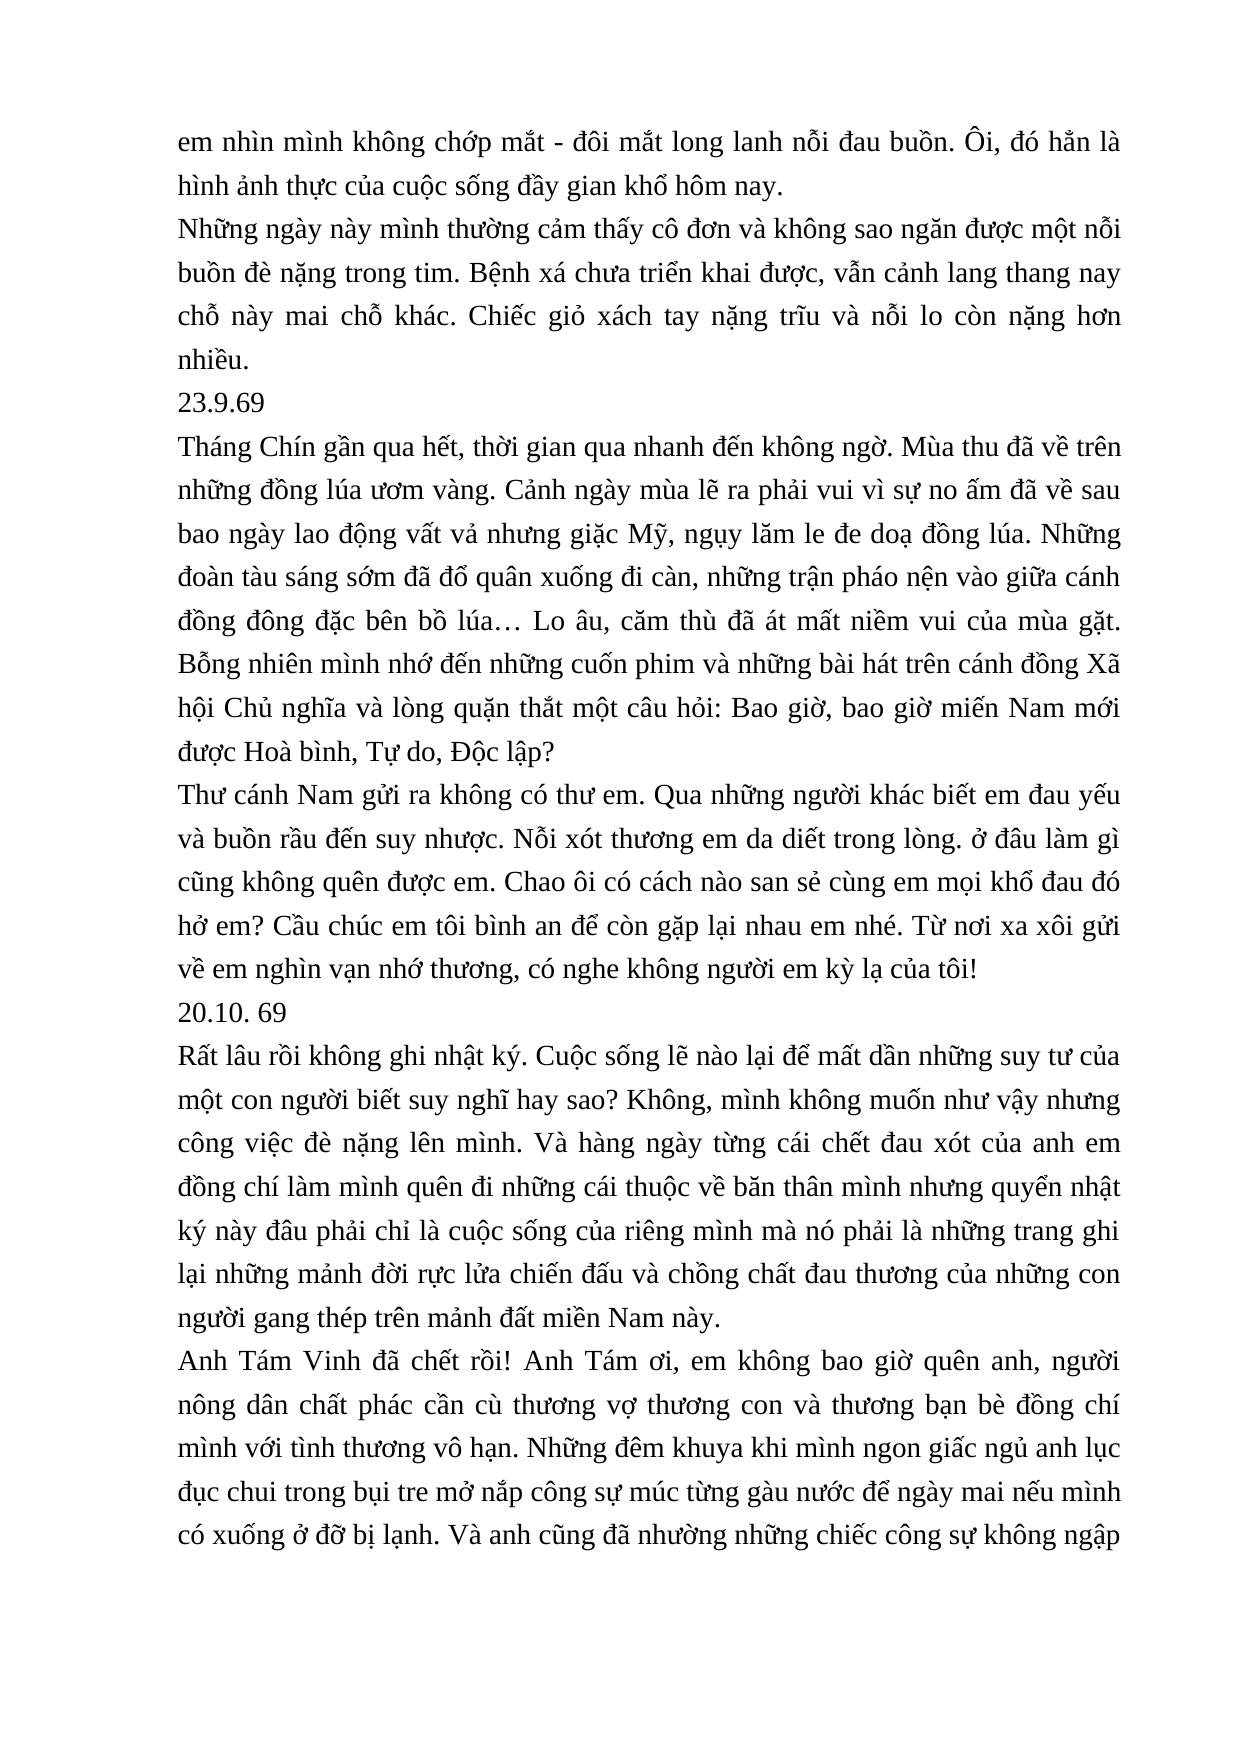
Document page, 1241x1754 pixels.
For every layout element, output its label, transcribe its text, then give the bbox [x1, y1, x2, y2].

text Anh Tám Vinh đã chết rồi! Anh Tám ơi, em không bao giờ quên anh, người nông dân chất phác cần cù thương vợ thương con và thương bạn bè đồng chí mình với tình thương vô hạn. Những đêm khuya khi mình ngon giấc ngủ anh lục đục chui trong bụi tre mở nắp công sự múc từng gàu nước để ngày mai nếu mình có xuống ở đỡ bị lạnh. Và anh cũng đã nhường những chiếc công sự không ngập [177, 1343, 1122, 1551]
text 20.10. 69 [177, 995, 1122, 1028]
text Thư cánh Nam gửi ra không có thư em. Qua những người khác biết em đau yếu và buồn rầu đến suy nhược. Nỗi xót thương em da diết trong lòng. ở đâu làm gì cũng không quên được em. Chao ôi có cách nào san sẻ cùng em mọi khổ đau đó hở em? Cầu chúc em tôi bình an để còn gặp lại nhau em nhé. Từ nơi xa xôi gửi về em nghìn vạn nhớ thương, có nghe không người em kỳ lạ của tôi! [177, 777, 1122, 985]
text Tháng Chín gần qua hết, thời gian qua nhanh đến không ngờ. Mùa thu đã về trên những đồng lúa ươm vàng. Cảnh ngày mùa lẽ ra phải vui vì sự no ấm đã về sau bao ngày lao động vất vả nhưng giặc Mỹ, ngụy lăm le đe doạ đồng lúa. Những đoàn tàu sáng sớm đã đổ quân xuống đi càn, những trận pháo nện vào giữa cánh đồng đông đặc bên bồ lúa… Lo âu, căm thù đã át mất niềm vui của mùa gặt. Bỗng nhiên mình nhớ đến những cuốn phim và những bài hát trên cánh đồng Xã hội Chủ nghĩa và lòng quặn thắt một câu hỏi: Bao giờ, bao giờ miến Nam mới được Hoà bình, Tự do, Độc lập? [177, 429, 1122, 767]
text 23.9.69 [177, 385, 1122, 419]
text Những ngày này mình thường cảm thấy cô đơn và không sao ngăn được một nỗi buồn đè nặng trong tim. Bệnh xá chưa triển khai được, vẫn cảnh lang thang nay chỗ này mai chỗ khác. Chiếc giỏ xách tay nặng trĩu và nỗi lo còn nặng hơn nhiều. [177, 211, 1122, 375]
text Rất lâu rồi không ghi nhật ký. Cuộc sống lẽ nào lại để mất dần những suy tư của một con người biết suy nghĩ hay sao? Không, mình không muốn như vậy nhưng công việc đè nặng lên mình. Và hàng ngày từng cái chết đau xót của anh em đồng chí làm mình quên đi những cái thuộc về băn thân mình nhưng quyển nhật ký này đâu phải chỉ là cuộc sống của riêng mình mà nó phải là những trang ghi lại những mảnh đời rực lửa chiến đấu và chồng chất đau thương của những con người gang thép trên mảnh đất miền Nam này. [177, 1038, 1122, 1333]
text em nhìn mình không chớp mắt - đôi mắt long lanh nỗi đau buồn. Ôi, đó hẳn là hình ảnh thực của cuộc sống đầy gian khổ hôm nay. [177, 124, 1122, 201]
